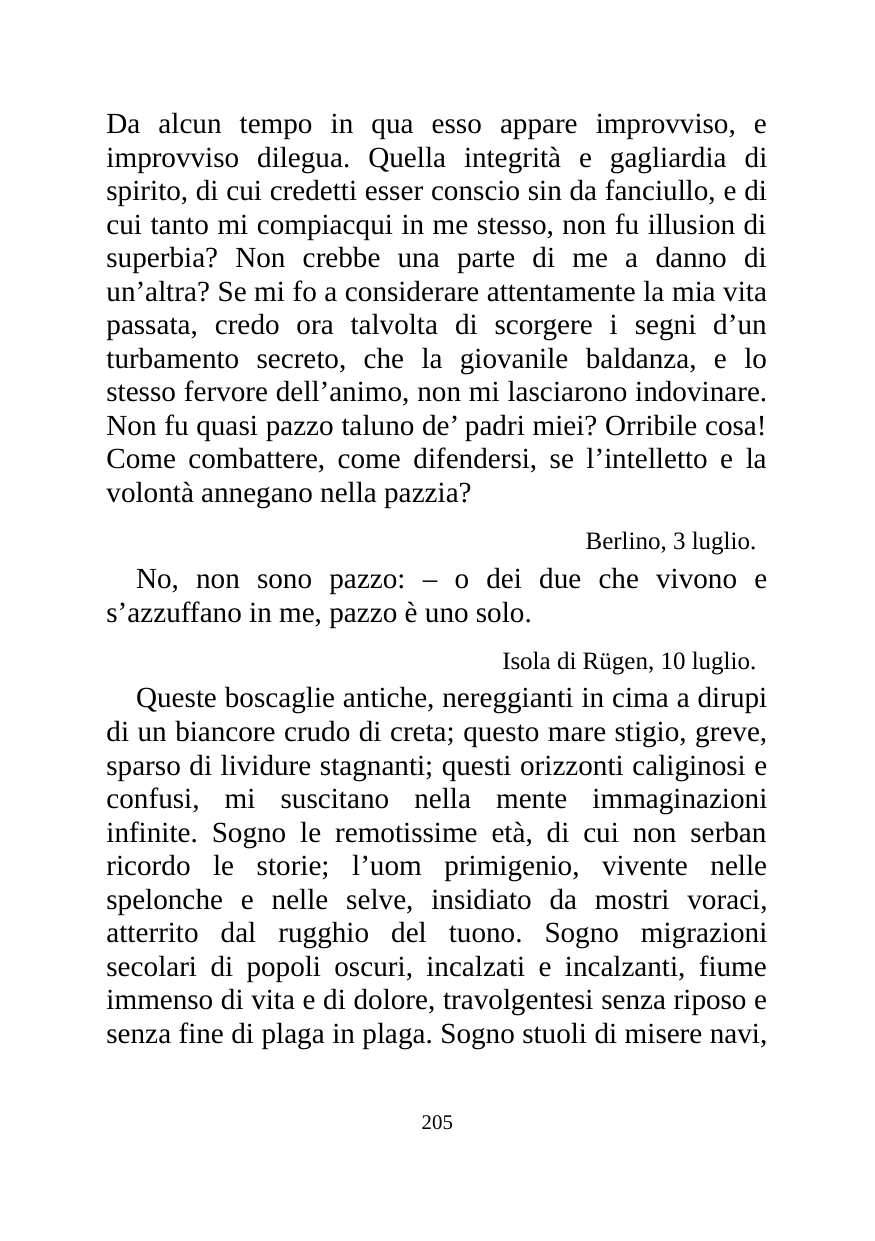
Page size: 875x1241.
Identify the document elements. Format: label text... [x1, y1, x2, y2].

text Isola di Rügen, 10 luglio. [106, 646, 756, 675]
text Queste boscaglie antiche, nereggianti in cima a dirupi di un biancore crudo di creta; questo mare stigio, greve, sparso di lividure stagnanti; questi orizzonti caliginosi e confusi, mi suscitano nella mente immaginazioni infinite. Sogno le remotissime età, di cui non serban ricordo le storie; l’uom primigenio, vivente nelle spelonche e nelle selve, insidiato da mostri voraci, atterrito dal rugghio del tuono. Sogno migrazioni secolari di popoli oscuri, incalzati e incalzanti, fiume immenso di vita e di dolore, travolgentesi senza riposo e senza fine di plaga in plaga. Sogno stuoli di misere navi, [106, 681, 768, 1049]
text No, non sono pazzo: – o dei due che vivono e s’azzuffano in me, pazzo è uno solo. [106, 561, 768, 628]
text Berlino, 3 luglio. [106, 526, 756, 555]
text Da alcun tempo in qua esso appare improvviso, e improvviso dilegua. Quella integrità e gagliardia di spirito, di cui credetti esser conscio sin da fanciullo, e di cui tanto mi compiacqui in me stesso, non fu illusion di superbia? Non crebbe una parte di me a danno di un’altra? Se mi fo a considerare attentamente la mia vita passata, credo ora talvolta di scorgere i segni d’un turbamento secreto, che la giovanile baldanza, e lo stesso fervore dell’animo, non mi lasciarono indovinare. Non fu quasi pazzo taluno de’ padri miei? Orribile cosa! Come combattere, come difendersi, se l’intelletto e la volontà annegano nella pazzia? [106, 106, 768, 509]
